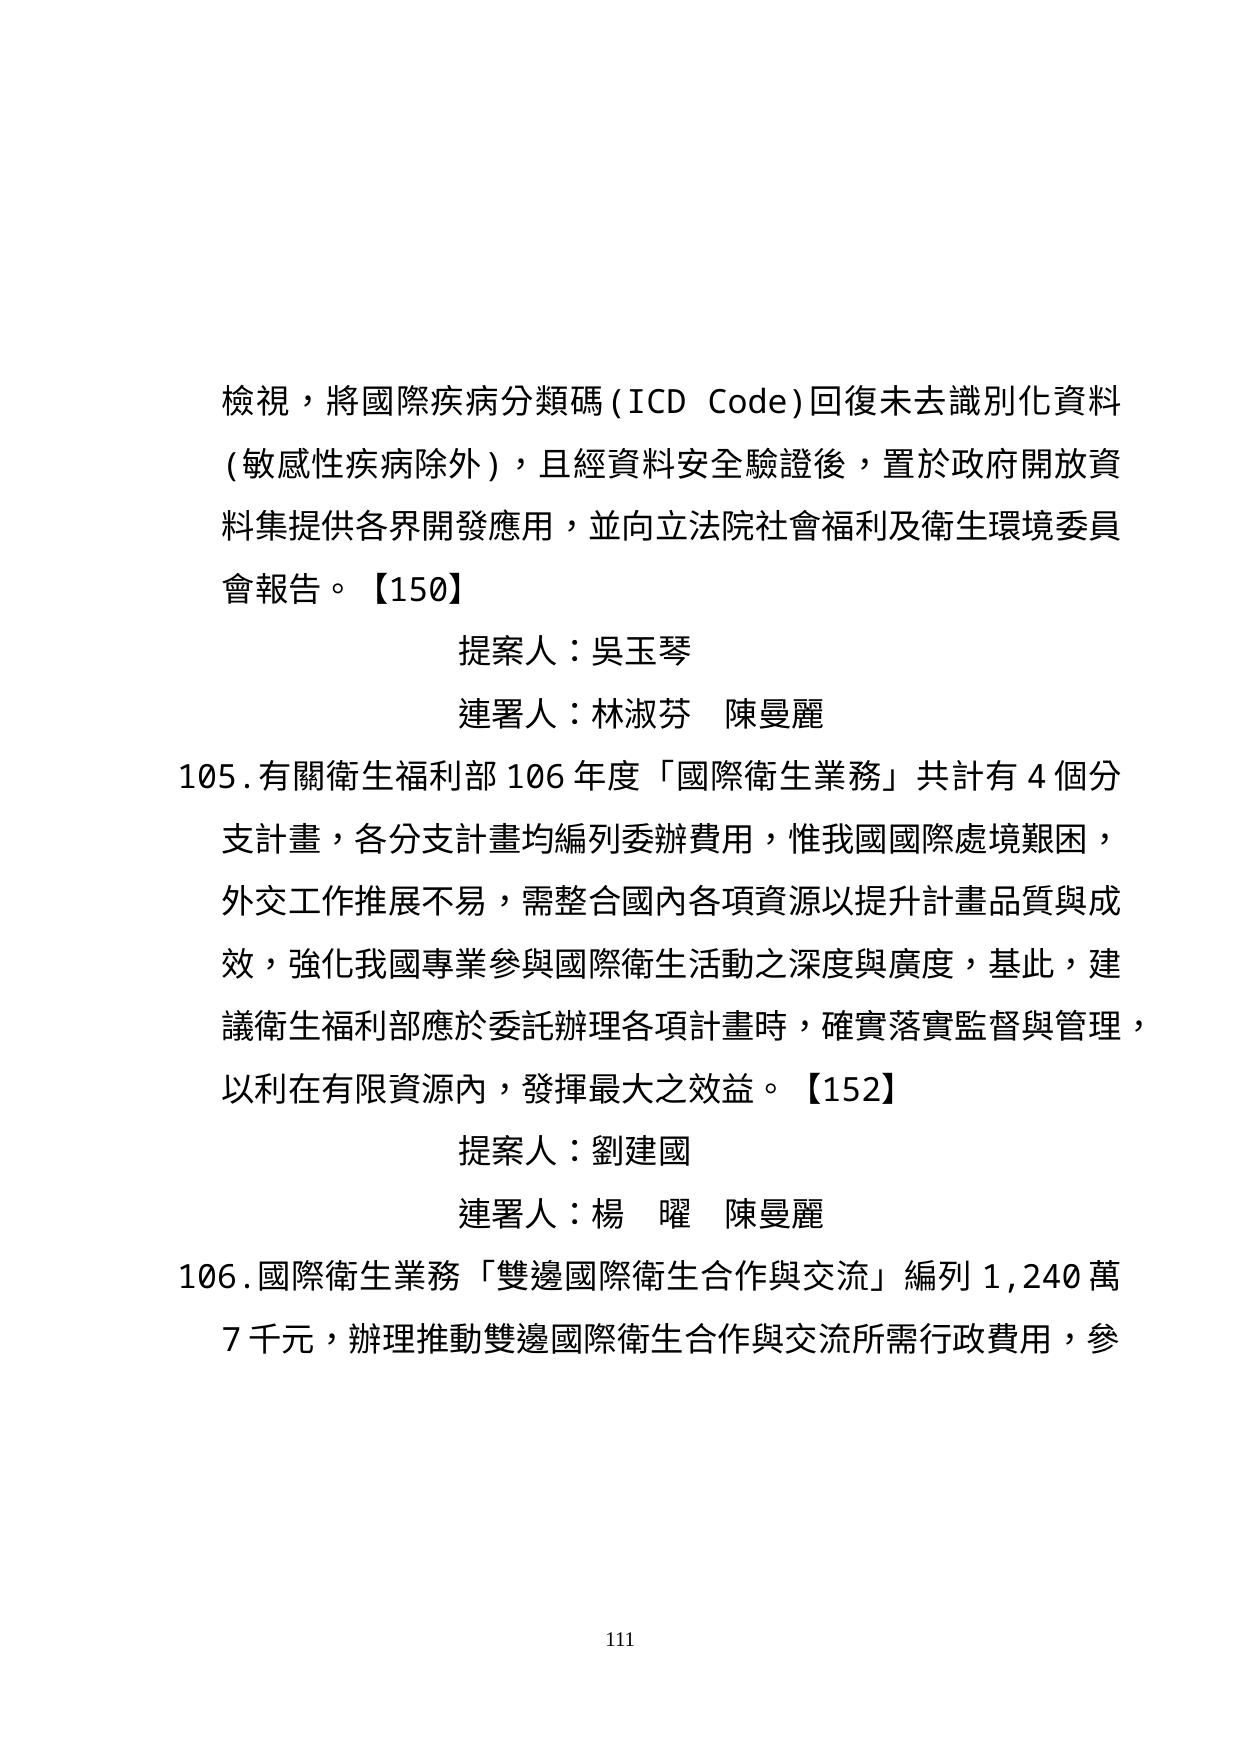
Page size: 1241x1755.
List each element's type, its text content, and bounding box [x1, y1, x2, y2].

text 提案人：劉建國 [118, 1108, 1122, 1170]
text 檢視，將國際疾病分類碼(ICD Code)回復未去識別化資料(敏感性疾病除外)，且經資料安全驗證後，置於政府開放資料集提供各界開發應用，並向立法院社會福利及衛生環境委員會報告。【150】 [221, 358, 1122, 608]
text 連署人：林淑芬 陳曼麗 [118, 670, 1122, 733]
text 105.有關衛生福利部106年度「國際衛生業務」共計有4個分支計畫，各分支計畫均編列委辦費用，惟我國國際處境艱困，外交工作推展不易，需整合國內各項資源以提升計畫品質與成效，強化我國專業參與國際衛生活動之深度與廣度，基此，建議衛生福利部應於委託辦理各項計畫時，確實落實監督與管理，以利在有限資源內，發揮最大之效益。【152】 [177, 733, 1122, 1108]
text 106.國際衛生業務「雙邊國際衛生合作與交流」編列1,240萬7千元，辦理推動雙邊國際衛生合作與交流所需行政費用，參 [177, 1233, 1122, 1358]
text 提案人：吳玉琴 [118, 608, 1122, 670]
text 連署人：楊 曜 陳曼麗 [118, 1170, 1122, 1233]
